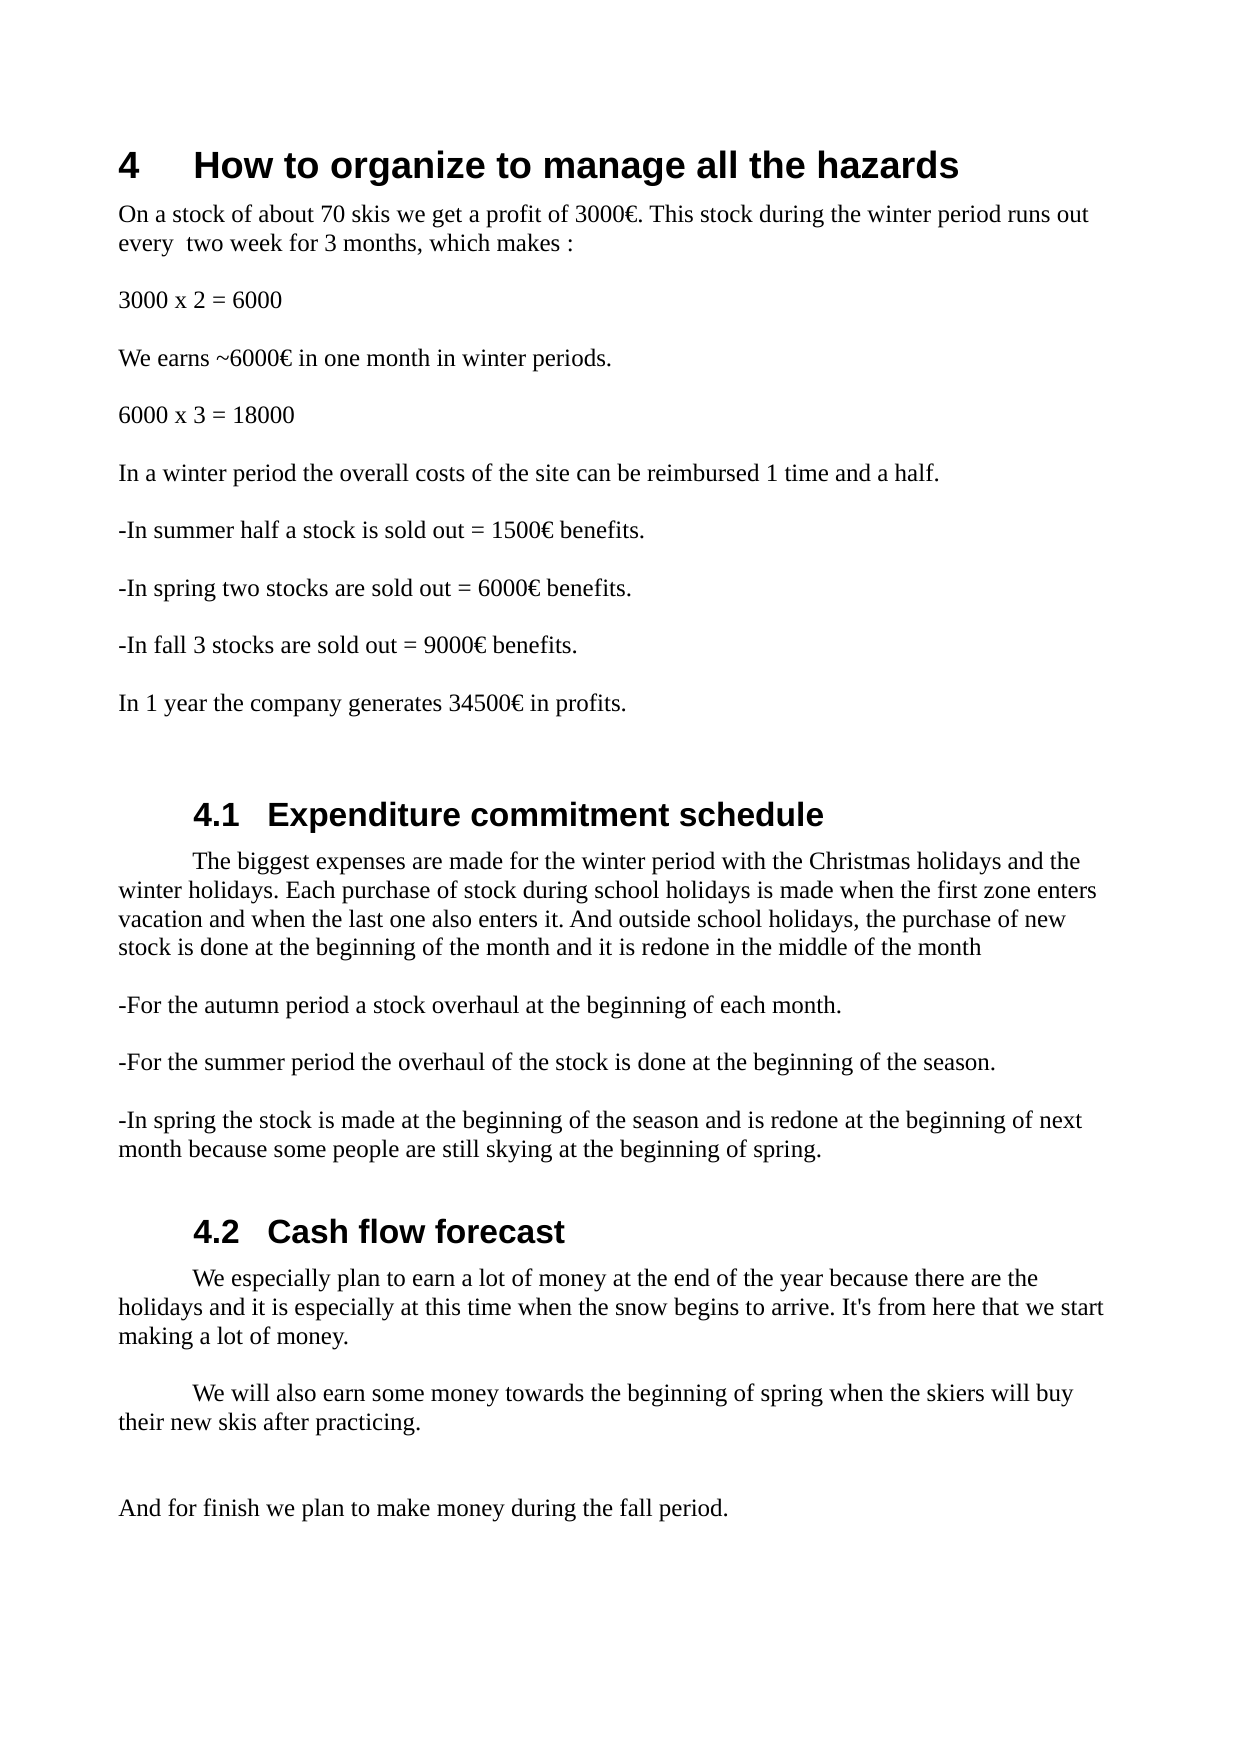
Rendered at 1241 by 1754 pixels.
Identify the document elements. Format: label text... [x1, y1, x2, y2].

text -For the autumn period a stock overhaul at the beginning of each month. [118, 990, 1122, 1019]
text 6000 x 3 = 18000 [118, 401, 1122, 429]
text And for finish we plan to make money during the fall period. [118, 1493, 1122, 1522]
text We will also earn some money towards the beginning of spring when the skiers will buy their new skis after practicing. [118, 1378, 1122, 1436]
text -In spring the stock is made at the beginning of the season and is redone at the beginning of next month because some people are still skying at the beginning of spring. [118, 1105, 1122, 1162]
subtitle Cash flow forecast [193, 1212, 1122, 1251]
text 3000 x 2 = 6000 [118, 286, 1122, 314]
text every two week for 3 months, which makes : [118, 228, 1122, 257]
text We especially plan to earn a lot of money at the end of the year because there are the holidays and it is especially at this time when the snow begins to arrive. It's from here that we start making a lot of money. [118, 1263, 1122, 1349]
text The biggest expenses are made for the winter period with the Christmas holidays and the winter holidays. Each purchase of stock during school holidays is made when the first zone enters vacation and when the last one also enters it. And outside school holidays, the purchase of new stock is done at the beginning of the month and it is redone in the middle of the month [118, 846, 1122, 961]
subtitle Expenditure commitment schedule [193, 795, 1122, 834]
text We earns ~6000€ in one month in winter periods. [118, 343, 1122, 372]
text On a stock of about 70 skis we get a profit of 3000€. This stock during the winter period runs out [118, 199, 1122, 228]
subtitle How to organize to manage all the hazards [118, 143, 1122, 187]
text -In spring two stocks are sold out = 6000€ benefits. [118, 573, 1122, 602]
text -For the summer period the overhaul of the stock is done at the beginning of the season. [118, 1047, 1122, 1076]
text -In fall 3 stocks are sold out = 9000€ benefits. [118, 631, 1122, 659]
text In 1 year the company generates 34500€ in profits. [118, 688, 1122, 717]
text In a winter period the overall costs of the site can be reimbursed 1 time and a half. [118, 458, 1122, 487]
text -In summer half a stock is sold out = 1500€ benefits. [118, 516, 1122, 544]
